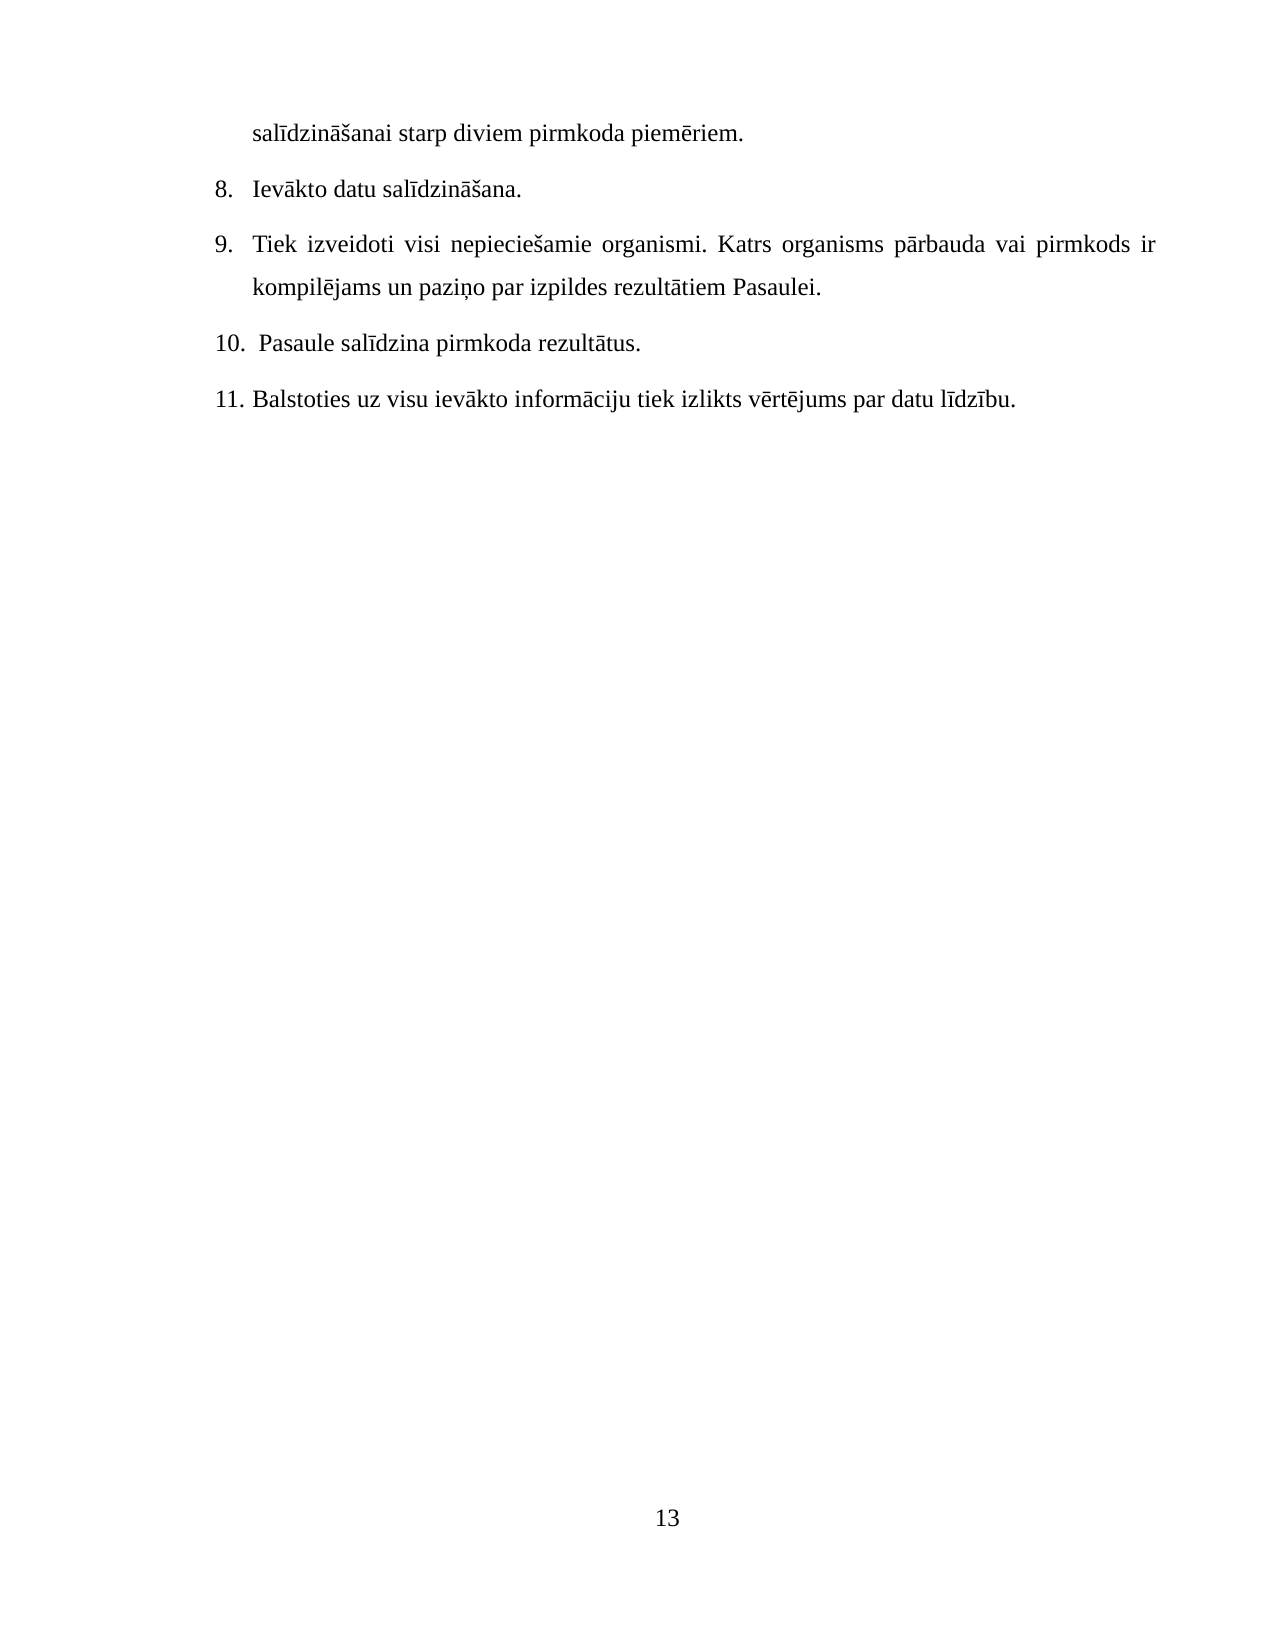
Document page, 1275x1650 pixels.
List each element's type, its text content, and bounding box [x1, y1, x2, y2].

list Tiek izveidoti visi nepieciešamie organismi. Katrs organisms pārbauda vai pirmkods ir kompilējams un paziņo par izpildes rezultātiem Pasaulei. [214, 229, 1157, 301]
list Balstoties uz visu ievākto informāciju tiek izlikts vērtējums par datu līdzību. [214, 384, 1157, 412]
list salīdzināšanai starp diviem pirmkoda piemēriem. [214, 118, 1157, 147]
list Pasaule salīdzina pirmkoda rezultātus. [214, 328, 1157, 357]
list Ievākto datu salīdzināšana. [214, 174, 1157, 202]
